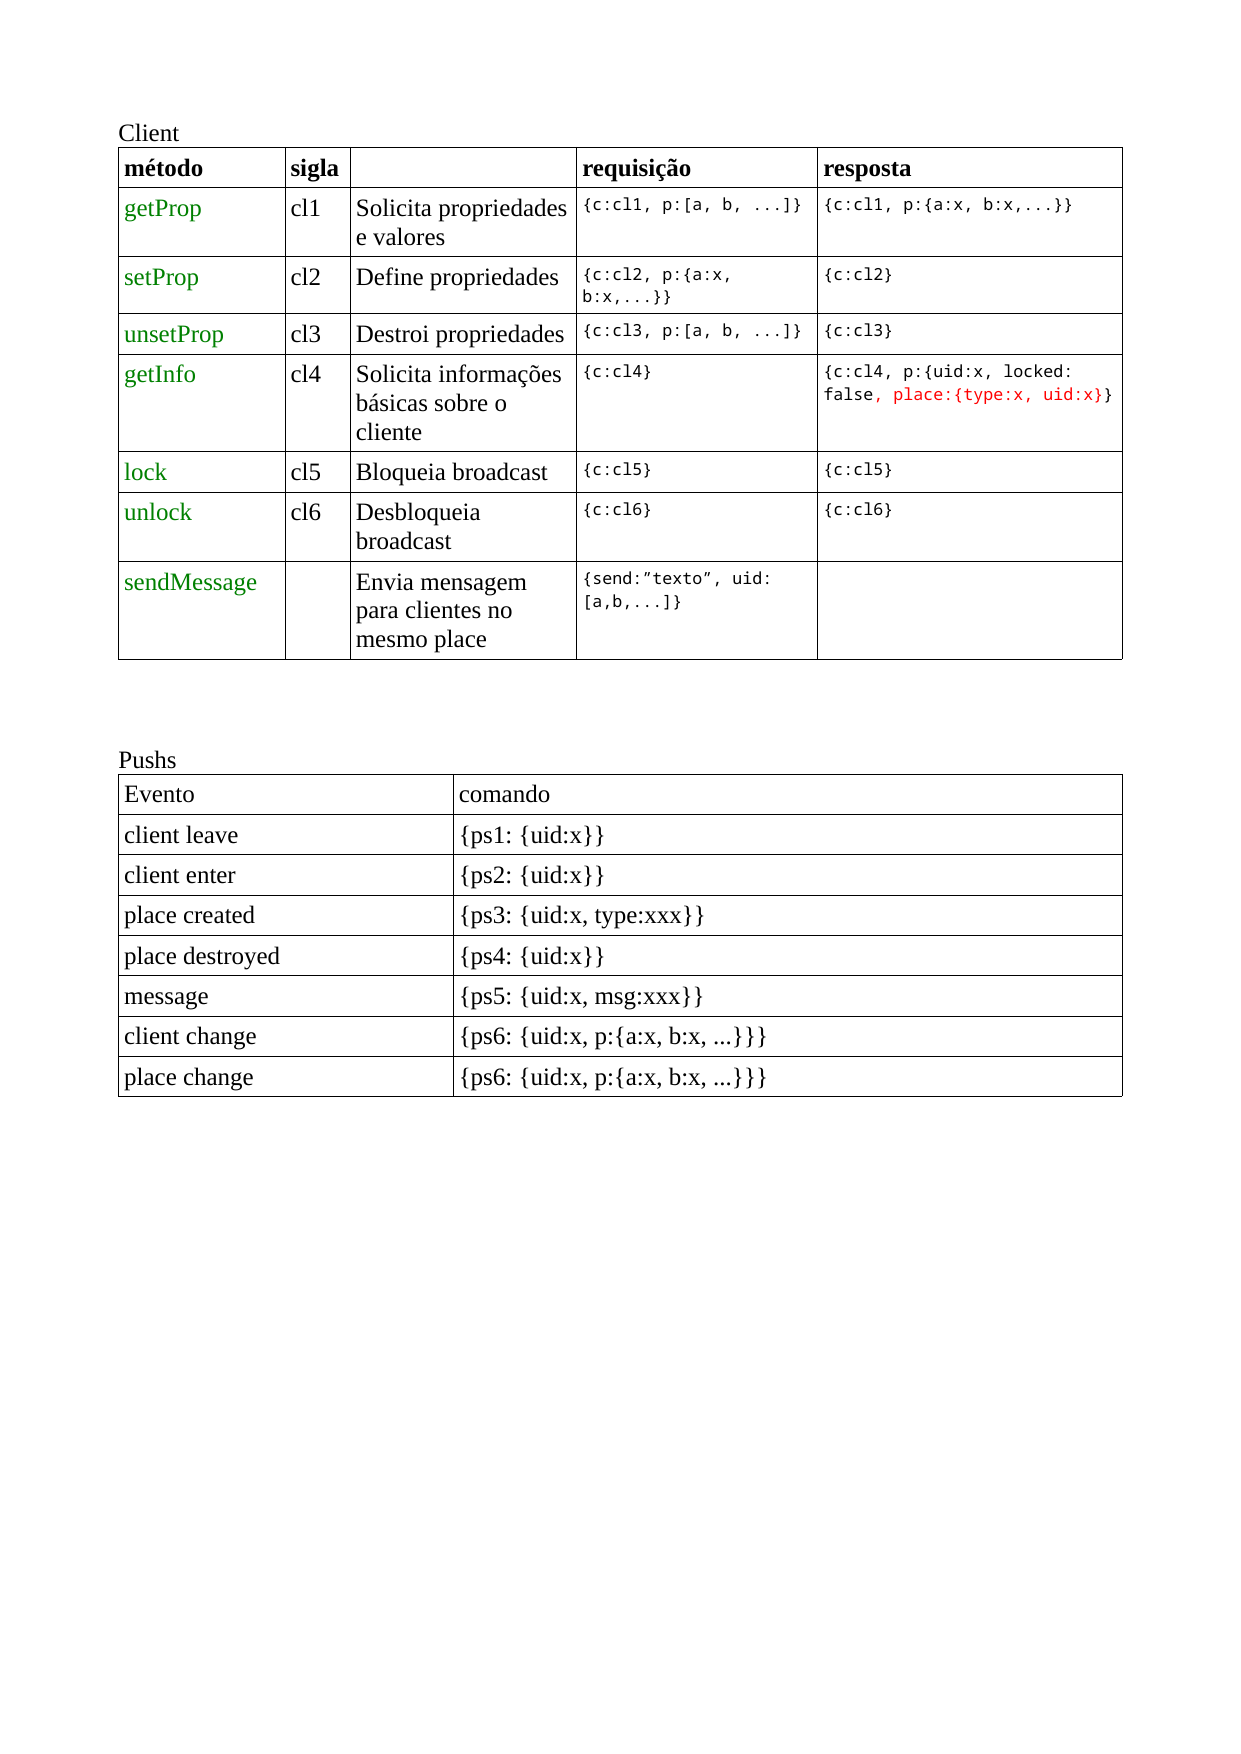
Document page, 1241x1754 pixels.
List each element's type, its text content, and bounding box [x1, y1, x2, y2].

table_cell {c:cl4, p:{uid:x, locked: false, place:{type:x, uid:x}} [818, 355, 1122, 451]
table_header método [119, 148, 285, 187]
table_cell {c:cl4} [577, 355, 817, 451]
table_cell {c:cl3, p:[a, b, ...]} [577, 314, 817, 353]
table_header requisição [577, 148, 817, 187]
table_cell client change [119, 1017, 453, 1056]
table_cell cl5 [286, 452, 350, 492]
table_cell {ps2: {uid:x}} [454, 855, 1122, 894]
table_cell {ps6: {uid:x, p:{a:x, b:x, ...}}} [454, 1057, 1122, 1096]
table_cell {ps5: {uid:x, msg:xxx}} [454, 976, 1122, 1016]
table_cell cl6 [286, 493, 350, 561]
table_cell Define propriedades [351, 257, 576, 313]
table_cell cl2 [286, 257, 350, 313]
table_cell Solicita informações básicas sobre o cliente [351, 355, 576, 451]
table_cell {ps4: {uid:x}} [454, 936, 1122, 975]
table_cell cl3 [286, 314, 350, 353]
table_cell {c:cl1, p:[a, b, ...]} [577, 188, 817, 256]
table_cell setProp [119, 257, 285, 313]
table_cell [818, 562, 1122, 658]
table_cell place destroyed [119, 936, 453, 975]
table_cell {c:cl3} [818, 314, 1122, 353]
text Client [118, 118, 1122, 147]
table_cell Desbloqueia broadcast [351, 493, 576, 561]
table_cell {send:”texto”, uid:[a,b,...]} [577, 562, 817, 658]
table_cell sendMessage [119, 562, 285, 658]
table_cell Envia mensagem para clientes no mesmo place [351, 562, 576, 658]
table_cell unsetProp [119, 314, 285, 353]
table_cell {c:cl6} [818, 493, 1122, 561]
table_cell cl1 [286, 188, 350, 256]
table_cell message [119, 976, 453, 1016]
table_header Evento [119, 775, 453, 814]
table_cell cl4 [286, 355, 350, 451]
table_cell {ps1: {uid:x}} [454, 815, 1122, 854]
table_cell {c:cl5} [577, 452, 817, 492]
table_cell {c:cl6} [577, 493, 817, 561]
table_cell client enter [119, 855, 453, 894]
table_cell {c:cl2} [818, 257, 1122, 313]
table_cell [286, 562, 350, 658]
table_cell getInfo [119, 355, 285, 451]
table_cell {c:cl2, p:{a:x, b:x,...}} [577, 257, 817, 313]
table_cell place created [119, 896, 453, 935]
table_cell Destroi propriedades [351, 314, 576, 353]
table_header sigla [286, 148, 350, 187]
table_cell {ps6: {uid:x, p:{a:x, b:x, ...}}} [454, 1017, 1122, 1056]
table_cell client leave [119, 815, 453, 854]
table_cell lock [119, 452, 285, 492]
table_header [351, 148, 576, 187]
table_cell place change [119, 1057, 453, 1096]
table_cell {c:cl1, p:{a:x, b:x,...}} [818, 188, 1122, 256]
text Pushs [118, 745, 1122, 774]
table_cell Solicita propriedades e valores [351, 188, 576, 256]
table_cell getProp [119, 188, 285, 256]
table_cell {ps3: {uid:x, type:xxx}} [454, 896, 1122, 935]
table_header comando [454, 775, 1122, 814]
table_header resposta [818, 148, 1122, 187]
table_cell Bloqueia broadcast [351, 452, 576, 492]
table_cell unlock [119, 493, 285, 561]
table_cell {c:cl5} [818, 452, 1122, 492]
